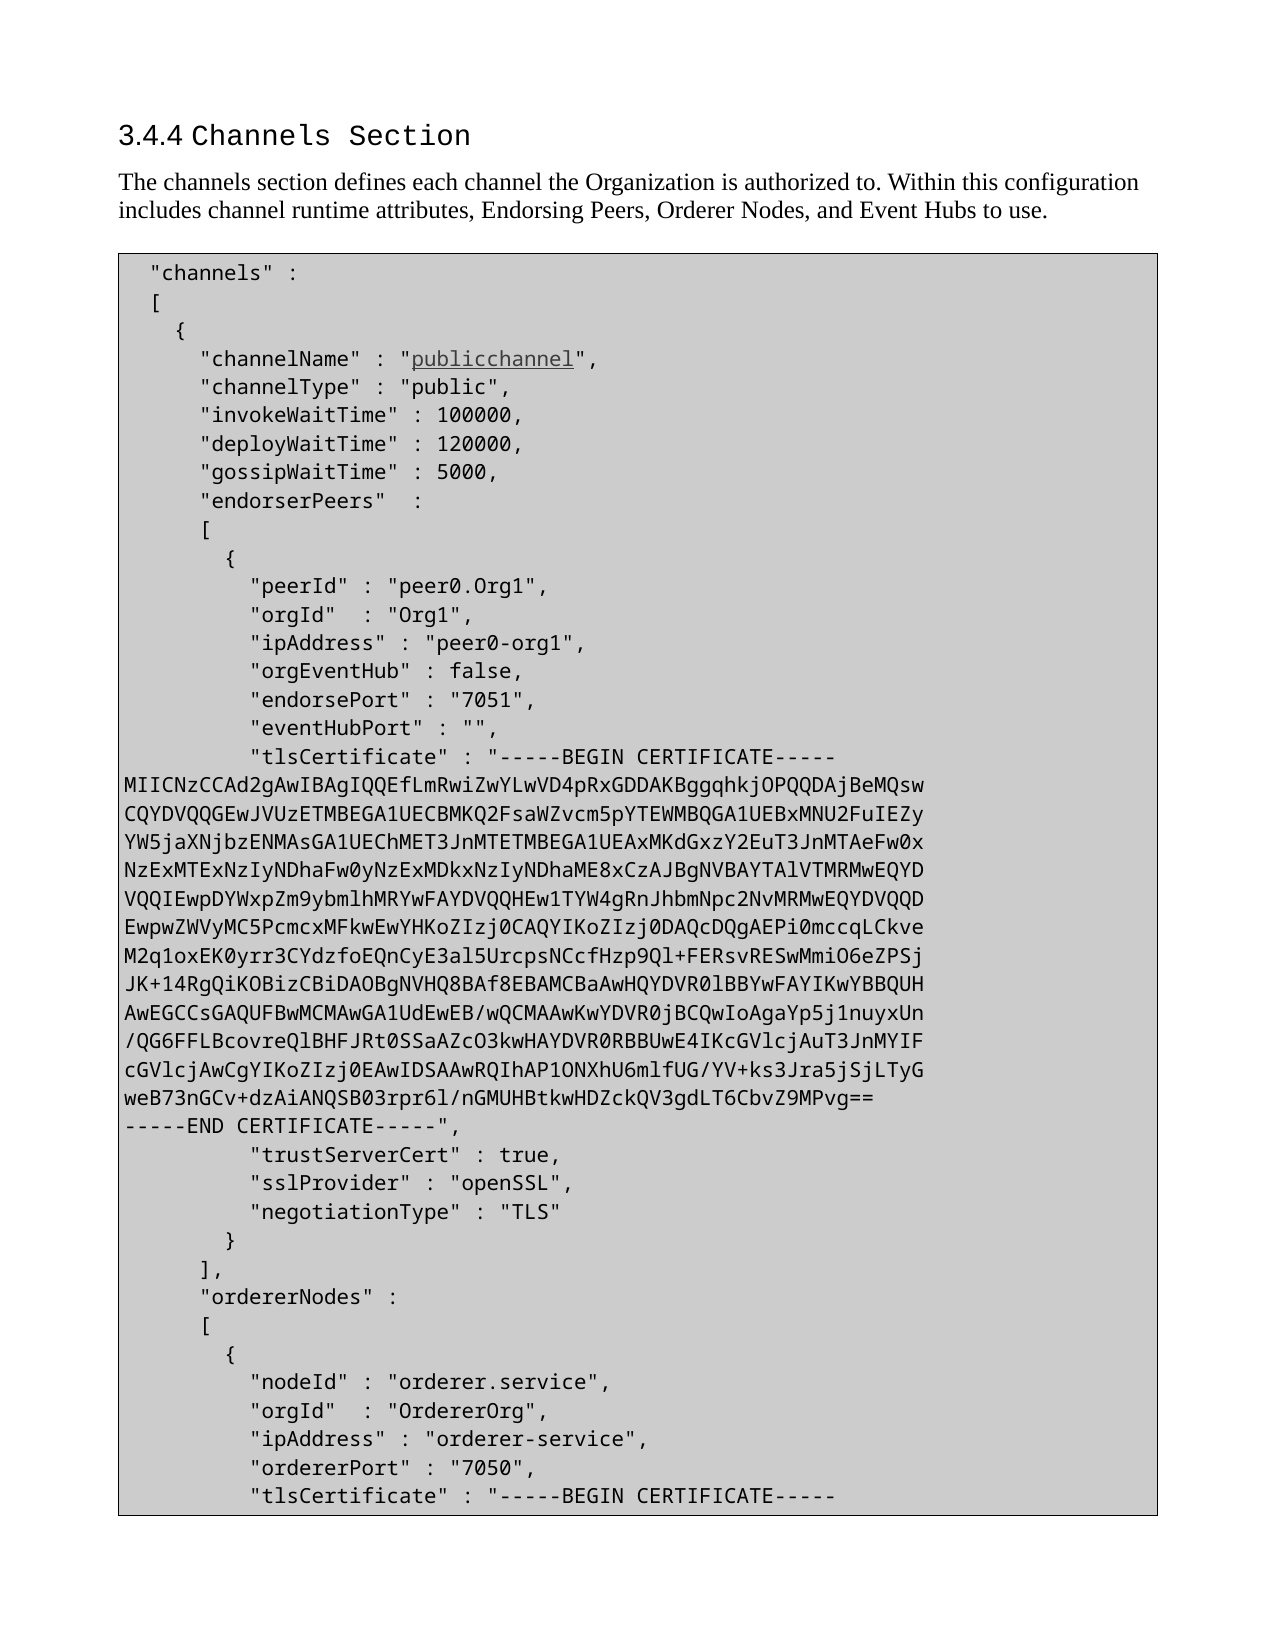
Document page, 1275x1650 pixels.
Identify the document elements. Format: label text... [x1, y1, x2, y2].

table_header "channels" : [ { "channelName" : "publicchannel", "channelType" : "public", "invokeWaitTime" : 100000, "deployWaitTime" : 120000, "gossipWaitTime" : 5000, "endorserPeers" : [ { "peerId" : "peer0.Org1", "orgId" : "Org1", "ipAddress" : "peer0-org1", "orgEventHub" : false, "endorsePort" : "7051", "eventHubPort" : "", "tlsCertificate" : "-----BEGIN CERTIFICATE----- MIICNzCCAd2gAwIBAgIQQEfLmRwiZwYLwVD4pRxGDDAKBggqhkjOPQQDAjBeMQsw CQYDVQQGEwJVUzETMBEGA1UECBMKQ2FsaWZvcm5pYTEWMBQGA1UEBxMNU2FuIEZy YW5jaXNjbzENMAsGA1UEChMET3JnMTETMBEGA1UEAxMKdGxzY2EuT3JnMTAeFw0x NzExMTExNzIyNDhaFw0yNzExMDkxNzIyNDhaME8xCzAJBgNVBAYTAlVTMRMwEQYD VQQIEwpDYWxpZm9ybmlhMRYwFAYDVQQHEw1TYW4gRnJhbmNpc2NvMRMwEQYDVQQD EwpwZWVyMC5PcmcxMFkwEwYHKoZIzj0CAQYIKoZIzj0DAQcDQgAEPi0mccqLCkve M2q1oxEK0yrr3CYdzfoEQnCyE3al5UrcpsNCcfHzp9Ql+FERsvRESwMmiO6eZPSj JK+14RgQiKOBizCBiDAOBgNVHQ8BAf8EBAMCBaAwHQYDVR0lBBYwFAYIKwYBBQUH AwEGCCsGAQUFBwMCMAwGA1UdEwEB/wQCMAAwKwYDVR0jBCQwIoAgaYp5j1nuyxUn /QG6FFLBcovreQlBHFJRt0SSaAZcO3kwHAYDVR0RBBUwE4IKcGVlcjAuT3JnMYIF cGVlcjAwCgYIKoZIzj0EAwIDSAAwRQIhAP1ONXhU6mlfUG/YV+ks3Jra5jSjLTyG weB73nGCv+dzAiANQSB03rpr6l/nGMUHBtkwHDZckQV3gdLT6CbvZ9MPvg== -----END CERTIFICATE-----", "trustServerCert" : true, "sslProvider" : "openSSL", "negotiationType" : "TLS" } ], "ordererNodes" : [ { "nodeId" : "orderer.service", "orgId" : "OrdererOrg", "ipAddress" : "orderer-service", "ordererPort" : "7050", "tlsCertificate" : "-----BEGIN CERTIFICATE----- [119, 254, 1157, 1515]
subtitle Channels Section [118, 118, 1157, 154]
text The channels section defines each channel the Organization is authorized to. Within this configuration includes channel runtime attributes, Endorsing Peers, Orderer Nodes, and Event Hubs to use. [118, 167, 1157, 224]
